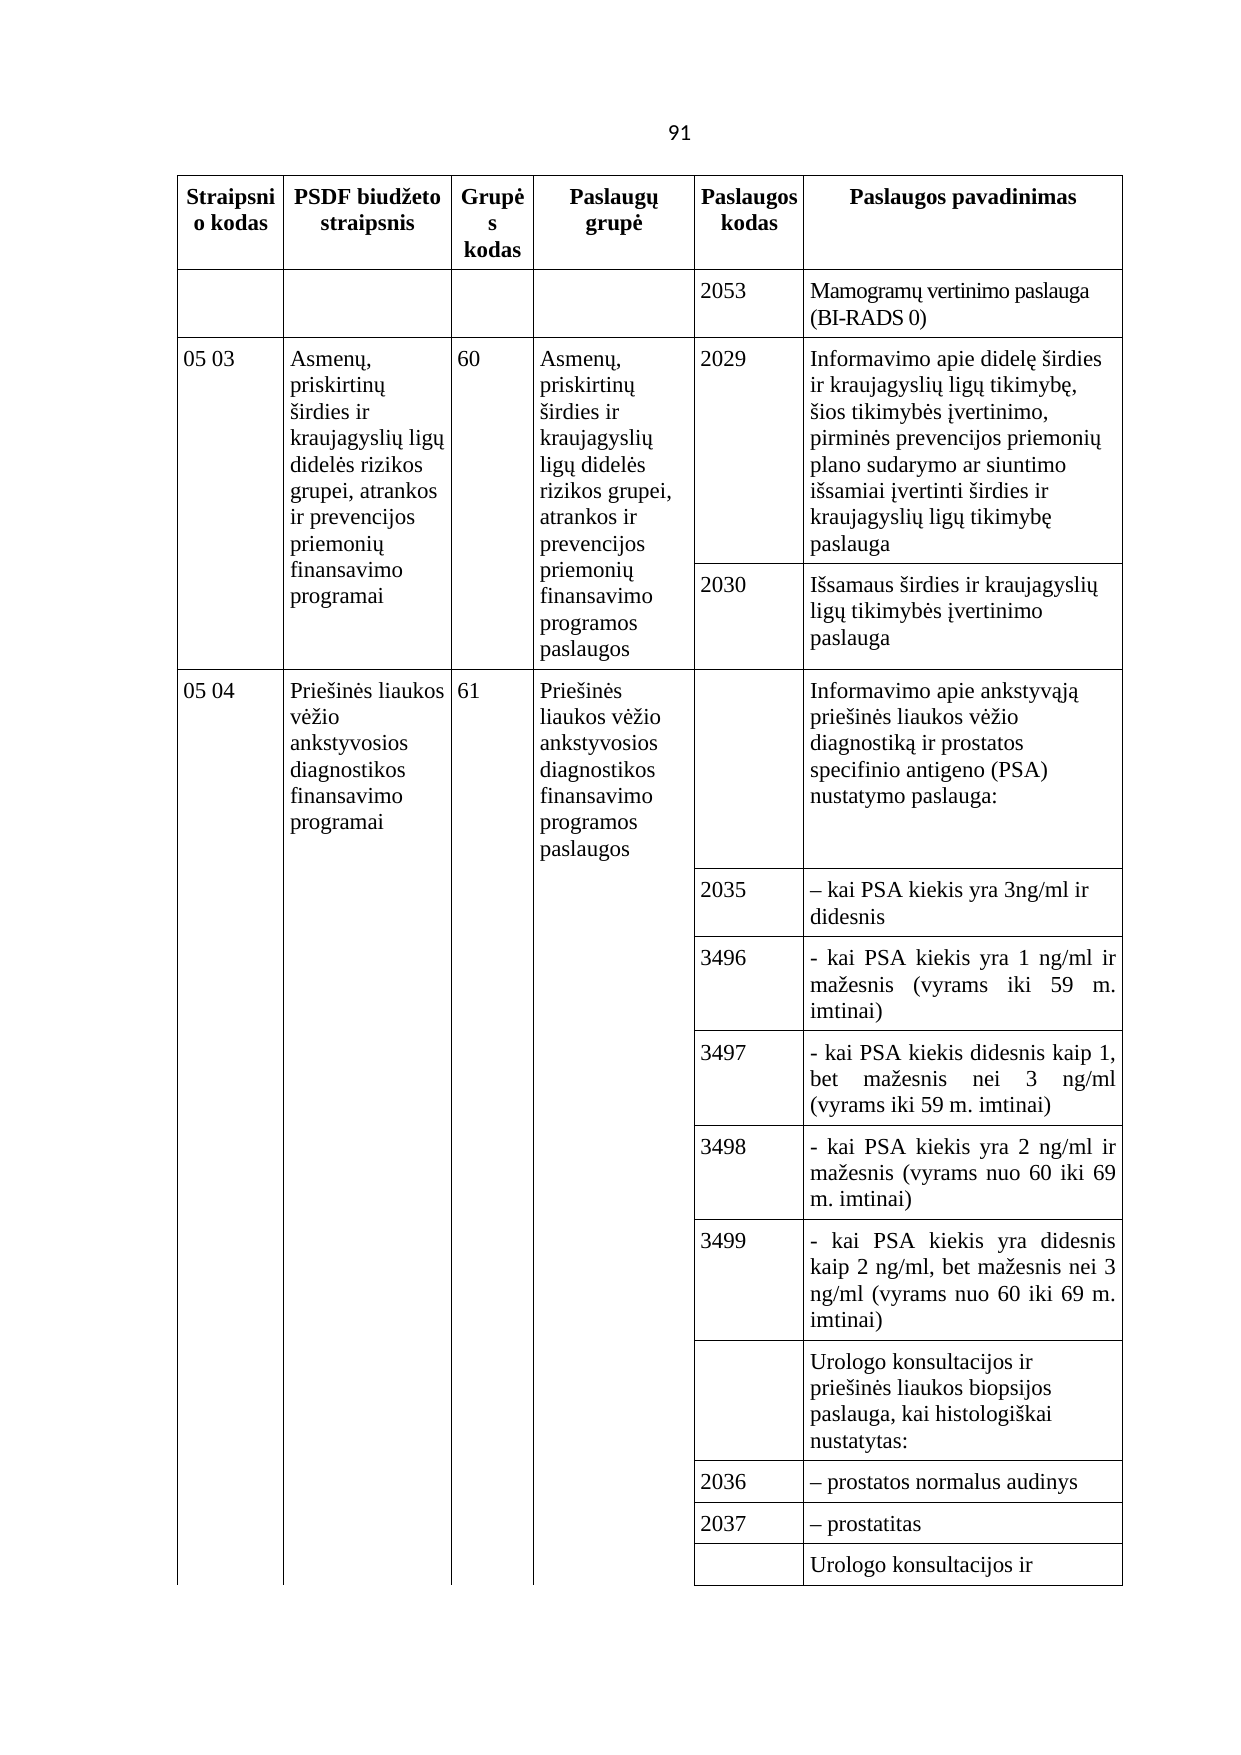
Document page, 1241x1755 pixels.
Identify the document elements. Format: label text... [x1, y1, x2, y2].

table_cell [178, 1125, 283, 1219]
table_cell [284, 936, 451, 1030]
table_cell [534, 1543, 694, 1585]
table_cell [178, 1340, 283, 1460]
table_cell [695, 670, 803, 868]
table_cell - kai PSA kiekis yra 1 ng/ml ir mažesnis (vyrams iki 59 m. imtinai) [804, 937, 1122, 1030]
table_header Paslaugų grupė [534, 176, 694, 269]
table_cell 2030 [695, 564, 803, 668]
table_header Paslaugos kodas [695, 176, 803, 269]
table_cell [695, 1341, 803, 1460]
table_cell [452, 710, 533, 868]
table_cell [452, 1543, 533, 1585]
table_cell 3498 [695, 1126, 803, 1219]
table_cell [284, 1460, 451, 1502]
table_cell [534, 1125, 694, 1219]
table_cell [284, 868, 451, 936]
table_cell [452, 1219, 533, 1339]
table_cell [284, 270, 451, 337]
table_cell [695, 1544, 803, 1585]
table_cell [452, 1460, 533, 1502]
table_cell 2035 [695, 869, 803, 936]
table_cell 3497 [695, 1031, 803, 1125]
table_header Straipsnio kodas [178, 176, 283, 269]
table_cell 3499 [695, 1220, 803, 1339]
table_cell Informavimo apie didelę širdies ir kraujagyslių ligų tikimybę, šios tikimybės įvertinimo, pirminės prevencijos priemonių plano sudarymo ar siuntimo išsamiai įvertinti širdies ir kraujagyslių ligų tikimybę paslauga [804, 338, 1122, 563]
table_cell [452, 1125, 533, 1219]
table_cell Urologo konsultacijos ir [804, 1544, 1122, 1585]
table_header Grupės kodas [452, 176, 533, 269]
table_cell [178, 1543, 283, 1585]
table_cell [452, 1502, 533, 1543]
table_cell [284, 1502, 451, 1543]
table_cell Išsamaus širdies ir kraujagyslių ligų tikimybės įvertinimo paslauga [804, 564, 1122, 668]
table_cell 05 04 [178, 670, 283, 710]
table_cell [452, 868, 533, 936]
table_cell Priešinės liaukos vėžio ankstyvosios diagnostikos finansavimo programos paslaugos [534, 670, 694, 868]
table_cell [284, 1125, 451, 1219]
table_cell [534, 1460, 694, 1502]
table_cell [452, 563, 533, 668]
table_cell 3496 [695, 937, 803, 1030]
table_cell [178, 563, 283, 668]
table_cell 61 [452, 670, 533, 710]
table_cell [284, 1543, 451, 1585]
table_cell [178, 1460, 283, 1502]
table_cell [178, 936, 283, 1030]
table_cell [178, 710, 283, 868]
table_cell [534, 270, 694, 337]
table_header PSDF biudžeto straipsnis [284, 176, 451, 269]
table_cell [284, 1030, 451, 1125]
table_cell [284, 1219, 451, 1339]
table_cell [178, 1030, 283, 1125]
table_header Paslaugos pavadinimas [804, 176, 1122, 269]
table_cell - kai PSA kiekis didesnis kaip 1, bet mažesnis nei 3 ng/ml (vyrams iki 59 m. imtinai) [804, 1031, 1122, 1125]
table_cell [452, 270, 533, 337]
table_cell Asmenų, priskirtinų širdies ir kraujagyslių ligų didelės rizikos grupei, atrankos ir prevencijos priemonių finansavimo programai [284, 338, 451, 668]
table_cell 05 03 [178, 338, 283, 563]
table_cell [178, 270, 283, 337]
table_cell Priešinės liaukos vėžio ankstyvosios diagnostikos finansavimo programai [284, 670, 451, 868]
table_cell Asmenų, priskirtinų širdies ir kraujagyslių ligų didelės rizikos grupei, atrankos ir prevencijos priemonių finansavimo programos paslaugos [534, 338, 694, 668]
table_cell 2037 [695, 1503, 803, 1543]
table_cell [534, 1030, 694, 1125]
table_cell – prostatos normalus audinys [804, 1461, 1122, 1502]
table_cell 2053 [695, 270, 803, 337]
table_cell [452, 936, 533, 1030]
table_cell 2036 [695, 1461, 803, 1502]
table_cell 60 [452, 338, 533, 563]
table_cell 2029 [695, 338, 803, 563]
table_cell Informavimo apie ankstyvąją priešinės liaukos vėžio diagnostiką ir prostatos specifinio antigeno (PSA) nustatymo paslauga: [804, 670, 1122, 868]
table_cell Mamogramų vertinimo paslauga (BI-RADS 0) [804, 270, 1122, 337]
table_cell [178, 868, 283, 936]
table_cell – kai PSA kiekis yra 3ng/ml ir didesnis [804, 869, 1122, 936]
table_cell [534, 936, 694, 1030]
table_cell [534, 1340, 694, 1460]
table_cell [534, 868, 694, 936]
table_cell - kai PSA kiekis yra didesnis kaip 2 ng/ml, bet mažesnis nei 3 ng/ml (vyrams nuo 60 iki 69 m. imtinai) [804, 1220, 1122, 1339]
table_cell [534, 1502, 694, 1543]
table_cell [534, 1219, 694, 1339]
table_cell Urologo konsultacijos ir priešinės liaukos biopsijos paslauga, kai histologiškai nustatytas: [804, 1341, 1122, 1460]
table_cell – prostatitas [804, 1503, 1122, 1543]
table_cell [178, 1219, 283, 1339]
table_cell [452, 1340, 533, 1460]
table_cell [178, 1502, 283, 1543]
table_cell - kai PSA kiekis yra 2 ng/ml ir mažesnis (vyrams nuo 60 iki 69 m. imtinai) [804, 1126, 1122, 1219]
table_cell [452, 1030, 533, 1125]
table_cell [284, 1340, 451, 1460]
